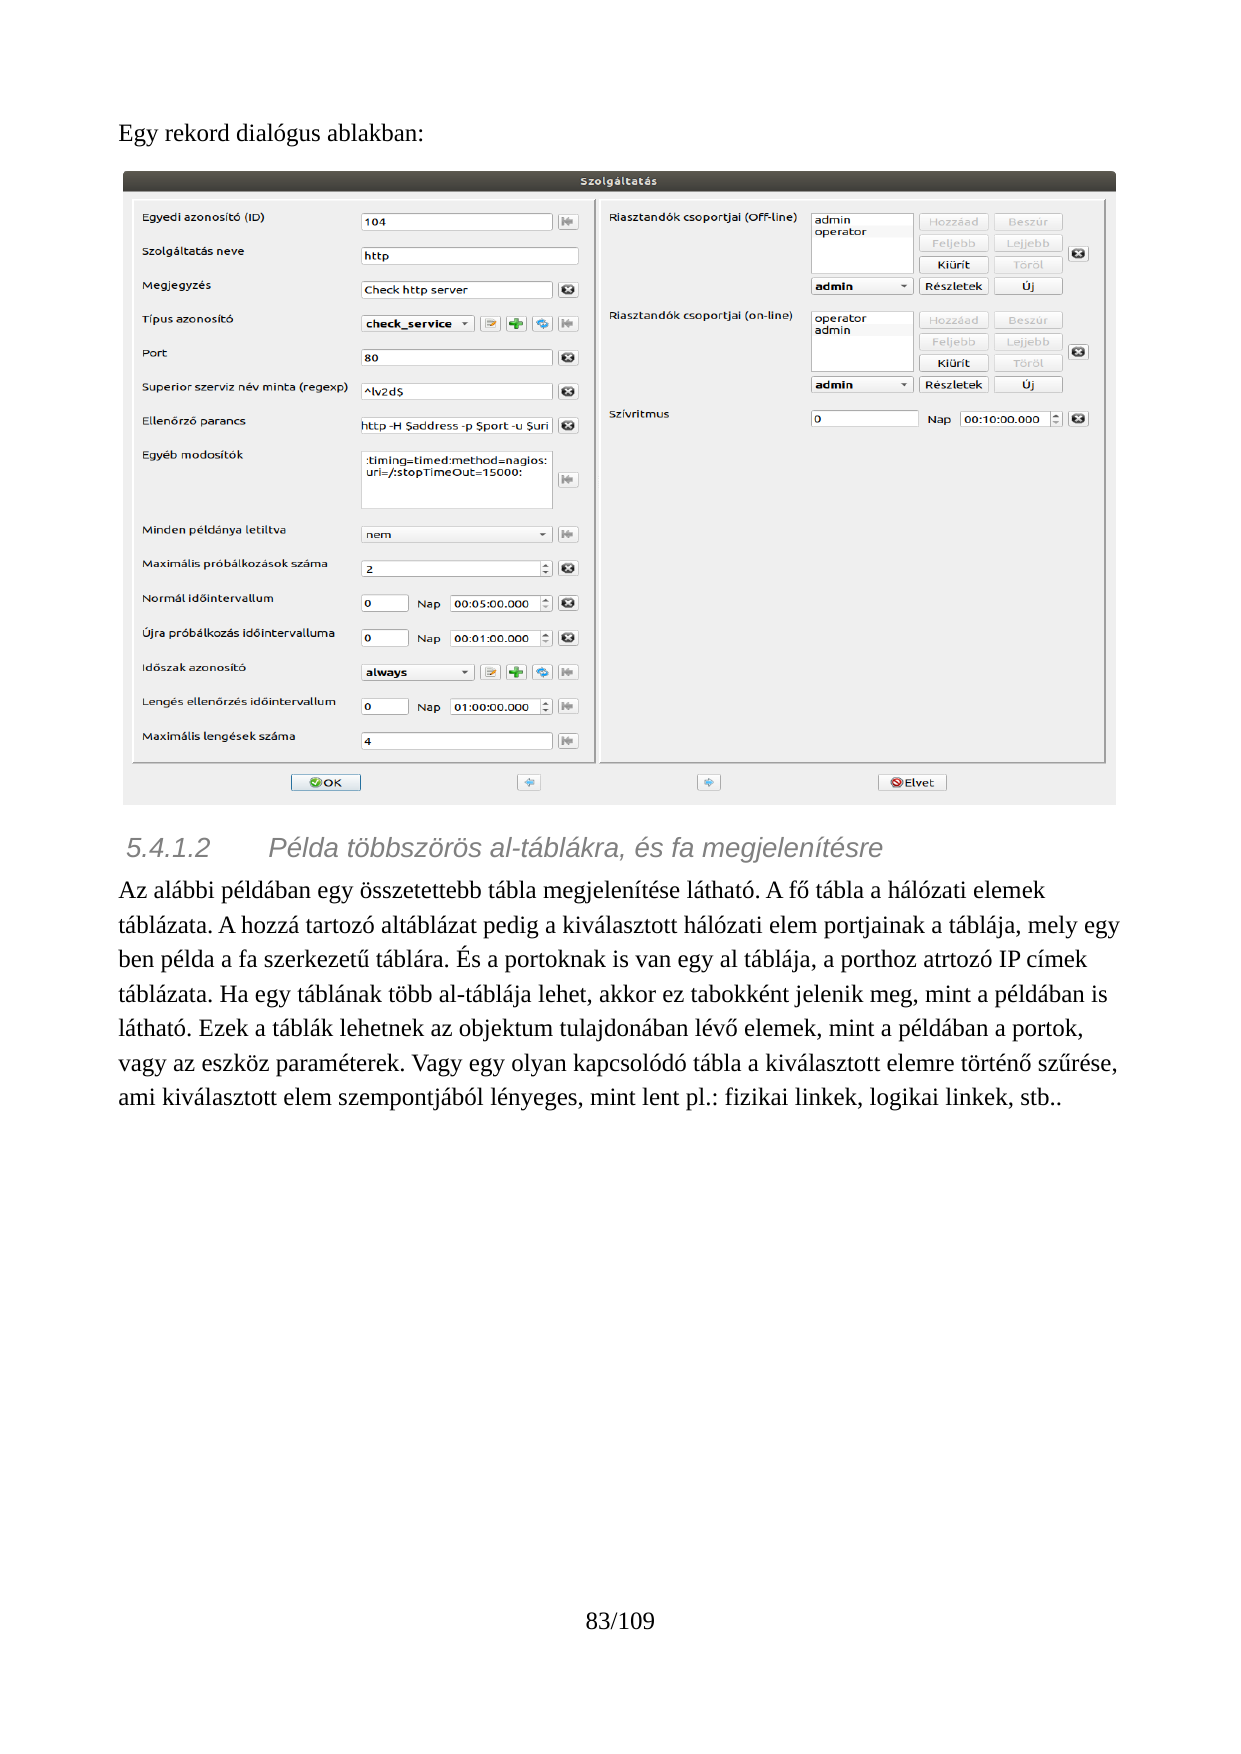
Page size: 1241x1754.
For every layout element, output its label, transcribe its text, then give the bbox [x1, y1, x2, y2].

picture [118, 167, 1123, 811]
text Egy rekord dialógus ablakban: [118, 118, 1122, 147]
subtitle Példa többszörös al-táblákra, és fa megjelenítésre [118, 831, 1122, 863]
text Az alábbi példában egy összetettebb tábla megjelenítése látható. A fő tábla a hálózati elemek táblázata. A hozzá tartozó altáblázat pedig a kiválasztott hálózati elem portjainak a táblája, mely egy ben példa a fa szerkezetű táblára. És a portoknak is van egy al táblája, a porthoz atrtozó IP címek táblázata. Ha egy táblának több al-táblája lehet, akkor ez tabokként jelenik meg, mint a példában is látható. Ezek a táblák lehetnek az objektum tulajdonában lévő elemek, mint a példában a portok, vagy az eszköz paraméterek. Vagy egy olyan kapcsolódó tábla a kiválasztott elemre történő szűrése, ami kiválasztott elem szempontjából lényeges, mint lent pl.: fizikai linkek, logikai linkek, stb.. [118, 875, 1122, 1111]
